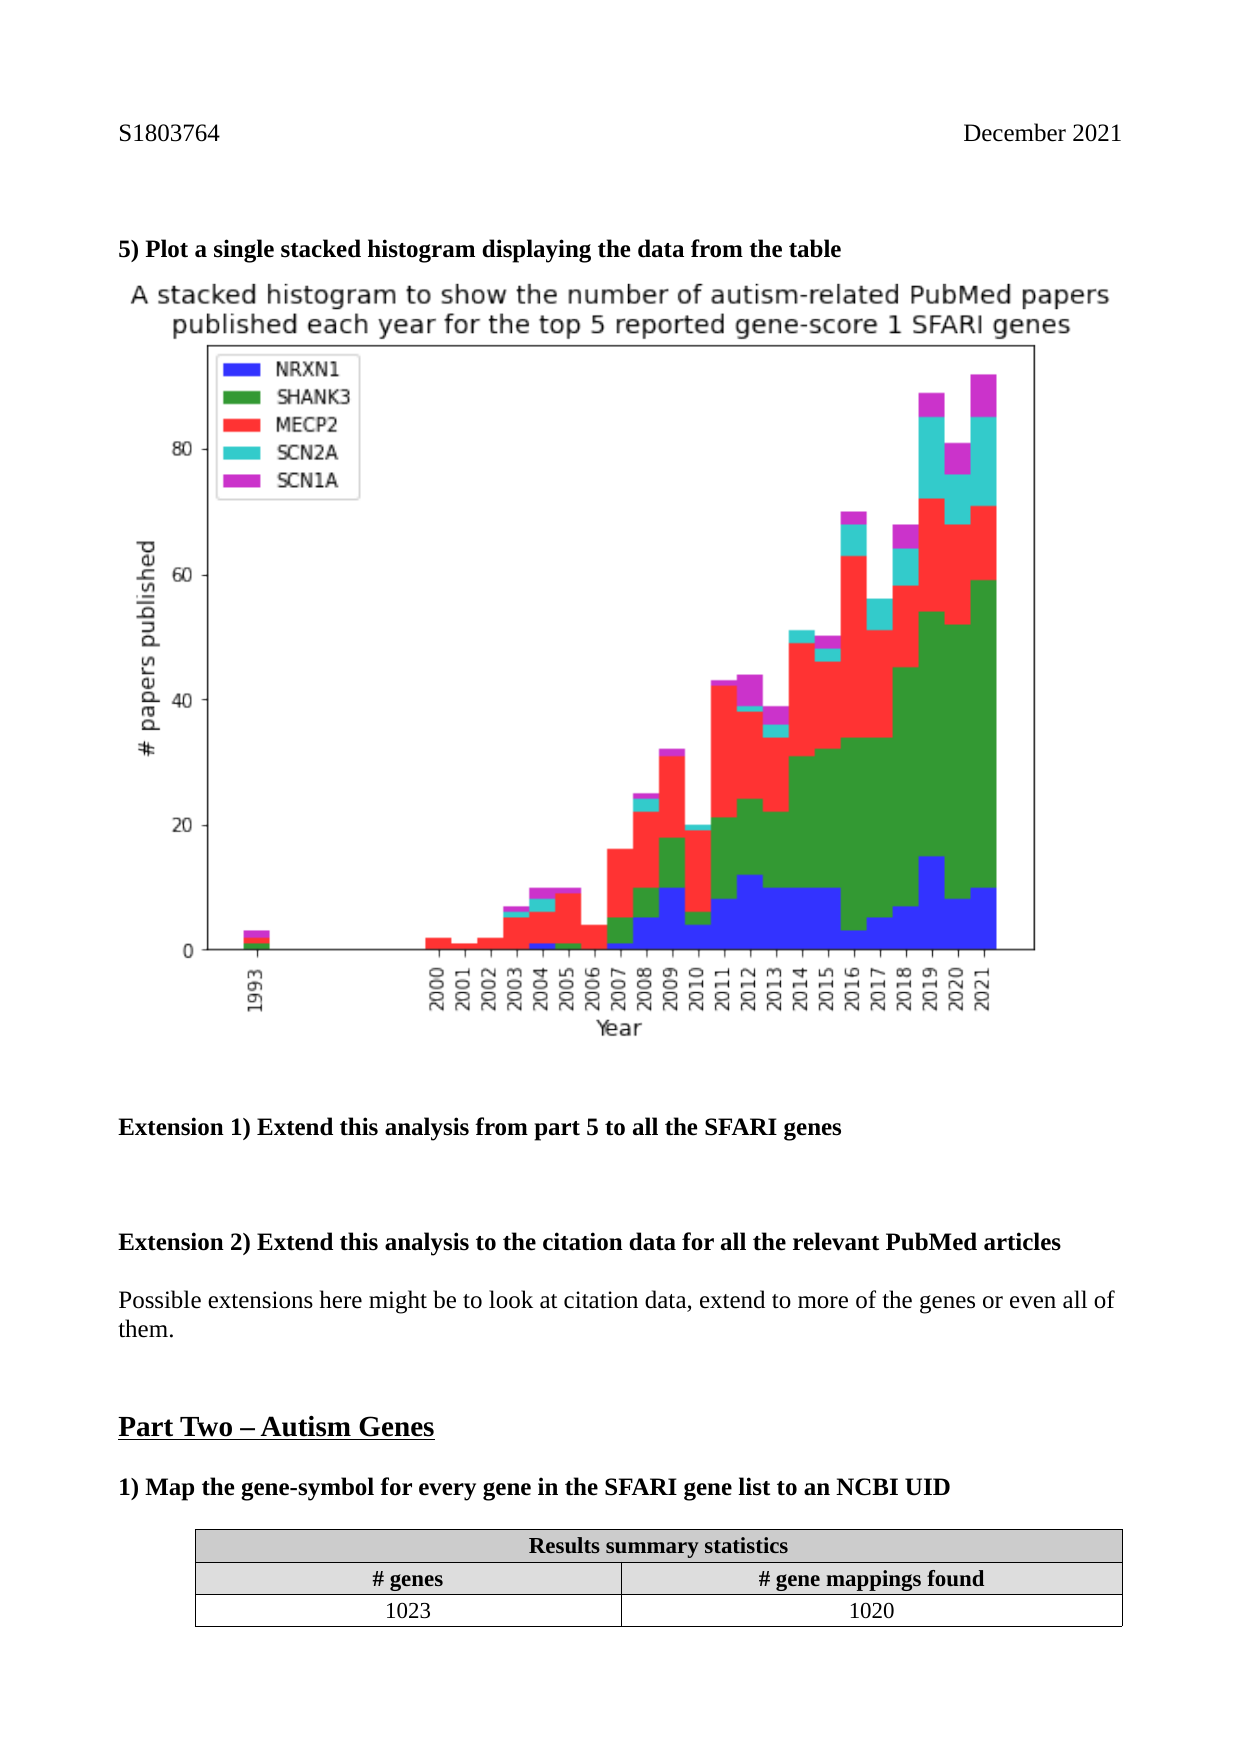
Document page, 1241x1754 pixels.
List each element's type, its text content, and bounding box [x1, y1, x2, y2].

text Part Two – Autism Genes [118, 1409, 1122, 1472]
table_header Results summary statistics [196, 1530, 1122, 1562]
table_cell 1023 [196, 1595, 621, 1626]
text [118, 1055, 1122, 1112]
table_cell 1020 [622, 1595, 1122, 1626]
text 1) Map the gene-symbol for every gene in the SFARI gene list to an NCBI UID [118, 1472, 1122, 1529]
text Extension 1) Extend this analysis from part 5 to all the SFARI genes Extension 2) Extend this analysis to the citation data for all the relevant PubMed articles [118, 1112, 1122, 1256]
text 5) Plot a single stacked histogram displaying the data from the table [118, 234, 1122, 271]
table_cell # gene mappings found [622, 1563, 1122, 1594]
picture [118, 271, 1123, 1055]
table_cell # genes [196, 1563, 621, 1594]
text Possible extensions here might be to look at citation data, extend to more of the genes or even all of them. [118, 1285, 1122, 1342]
